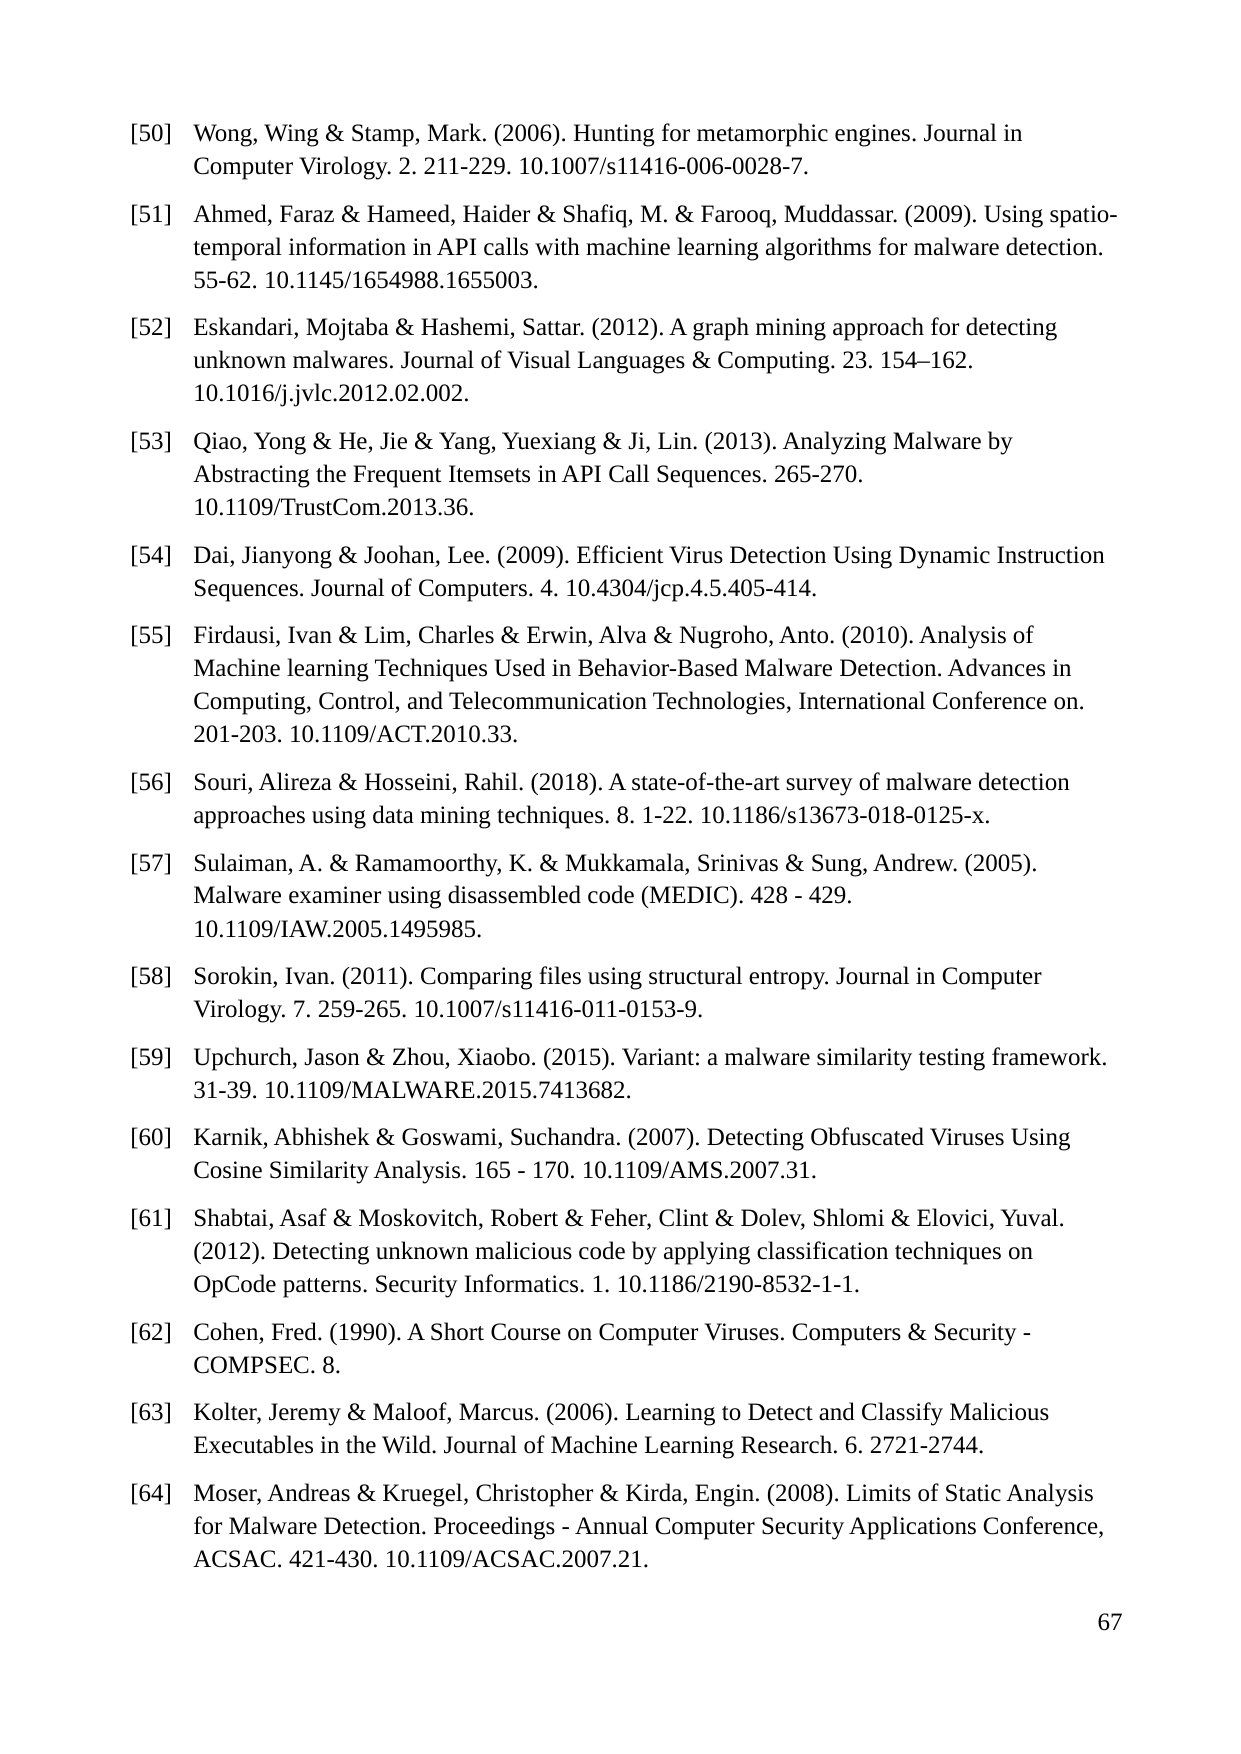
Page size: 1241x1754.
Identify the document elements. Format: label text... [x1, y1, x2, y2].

list Shabtai, Asaf & Moskovitch, Robert & Feher, Clint & Dolev, Shlomi & Elovici, Yuval. (2012). Detecting unknown malicious code by applying classification techniques on OpCode patterns. Security Informatics. 1. 10.1186/2190-8532-1-1. [130, 1203, 1122, 1298]
list Karnik, Abhishek & Goswami, Suchandra. (2007). Detecting Obfuscated Viruses Using Cosine Similarity Analysis. 165 - 170. 10.1109/AMS.2007.31. [130, 1122, 1122, 1184]
list Ahmed, Faraz & Hameed, Haider & Shafiq, M. & Farooq, Muddassar. (2009). Using spatio-temporal information in API calls with machine learning algorithms for malware detection. 55-62. 10.1145/1654988.1655003. [130, 199, 1122, 293]
list Dai, Jianyong & Joohan, Lee. (2009). Efficient Virus Detection Using Dynamic Instruction Sequences. Journal of Computers. 4. 10.4304/jcp.4.5.405-414. [130, 540, 1122, 601]
list Cohen, Fred. (1990). A Short Course on Computer Viruses. Computers & Security - COMPSEC. 8. [130, 1317, 1122, 1378]
list Eskandari, Mojtaba & Hashemi, Sattar. (2012). A graph mining approach for detecting unknown malwares. Journal of Visual Languages & Computing. 23. 154–162. 10.1016/j.jvlc.2012.02.002. [130, 312, 1122, 407]
list Sorokin, Ivan. (2011). Comparing files using structural entropy. Journal in Computer Virology. 7. 259-265. 10.1007/s11416-011-0153-9. [130, 961, 1122, 1023]
list Firdausi, Ivan & Lim, Charles & Erwin, Alva & Nugroho, Anto. (2010). Analysis of Machine learning Techniques Used in Behavior-Based Malware Detection. Advances in Computing, Control, and Telecommunication Technologies, International Conference on. 201-203. 10.1109/ACT.2010.33. [130, 620, 1122, 748]
list Qiao, Yong & He, Jie & Yang, Yuexiang & Ji, Lin. (2013). Analyzing Malware by Abstracting the Frequent Itemsets in API Call Sequences. 265-270. 10.1109/TrustCom.2013.36. [130, 426, 1122, 521]
list Upchurch, Jason & Zhou, Xiaobo. (2015). Variant: a malware similarity testing framework. 31-39. 10.1109/MALWARE.2015.7413682. [130, 1042, 1122, 1104]
list Wong, Wing & Stamp, Mark. (2006). Hunting for metamorphic engines. Journal in Computer Virology. 2. 211-229. 10.1007/s11416-006-0028-7. [130, 118, 1122, 180]
list Sulaiman, A. & Ramamoorthy, K. & Mukkamala, Srinivas & Sung, Andrew. (2005). Malware examiner using disassembled code (MEDIC). 428 - 429. 10.1109/IAW.2005.1495985. [130, 848, 1122, 942]
list Souri, Alireza & Hosseini, Rahil. (2018). A state-of-the-art survey of malware detection approaches using data mining techniques. 8. 1-22. 10.1186/s13673-018-0125-x. [130, 767, 1122, 829]
list Kolter, Jeremy & Maloof, Marcus. (2006). Learning to Detect and Classify Malicious Executables in the Wild. Journal of Machine Learning Research. 6. 2721-2744. [130, 1397, 1122, 1459]
list Moser, Andreas & Kruegel, Christopher & Kirda, Engin. (2008). Limits of Static Analysis for Malware Detection. Proceedings - Annual Computer Security Applications Conference, ACSAC. 421-430. 10.1109/ACSAC.2007.21. [130, 1478, 1122, 1573]
